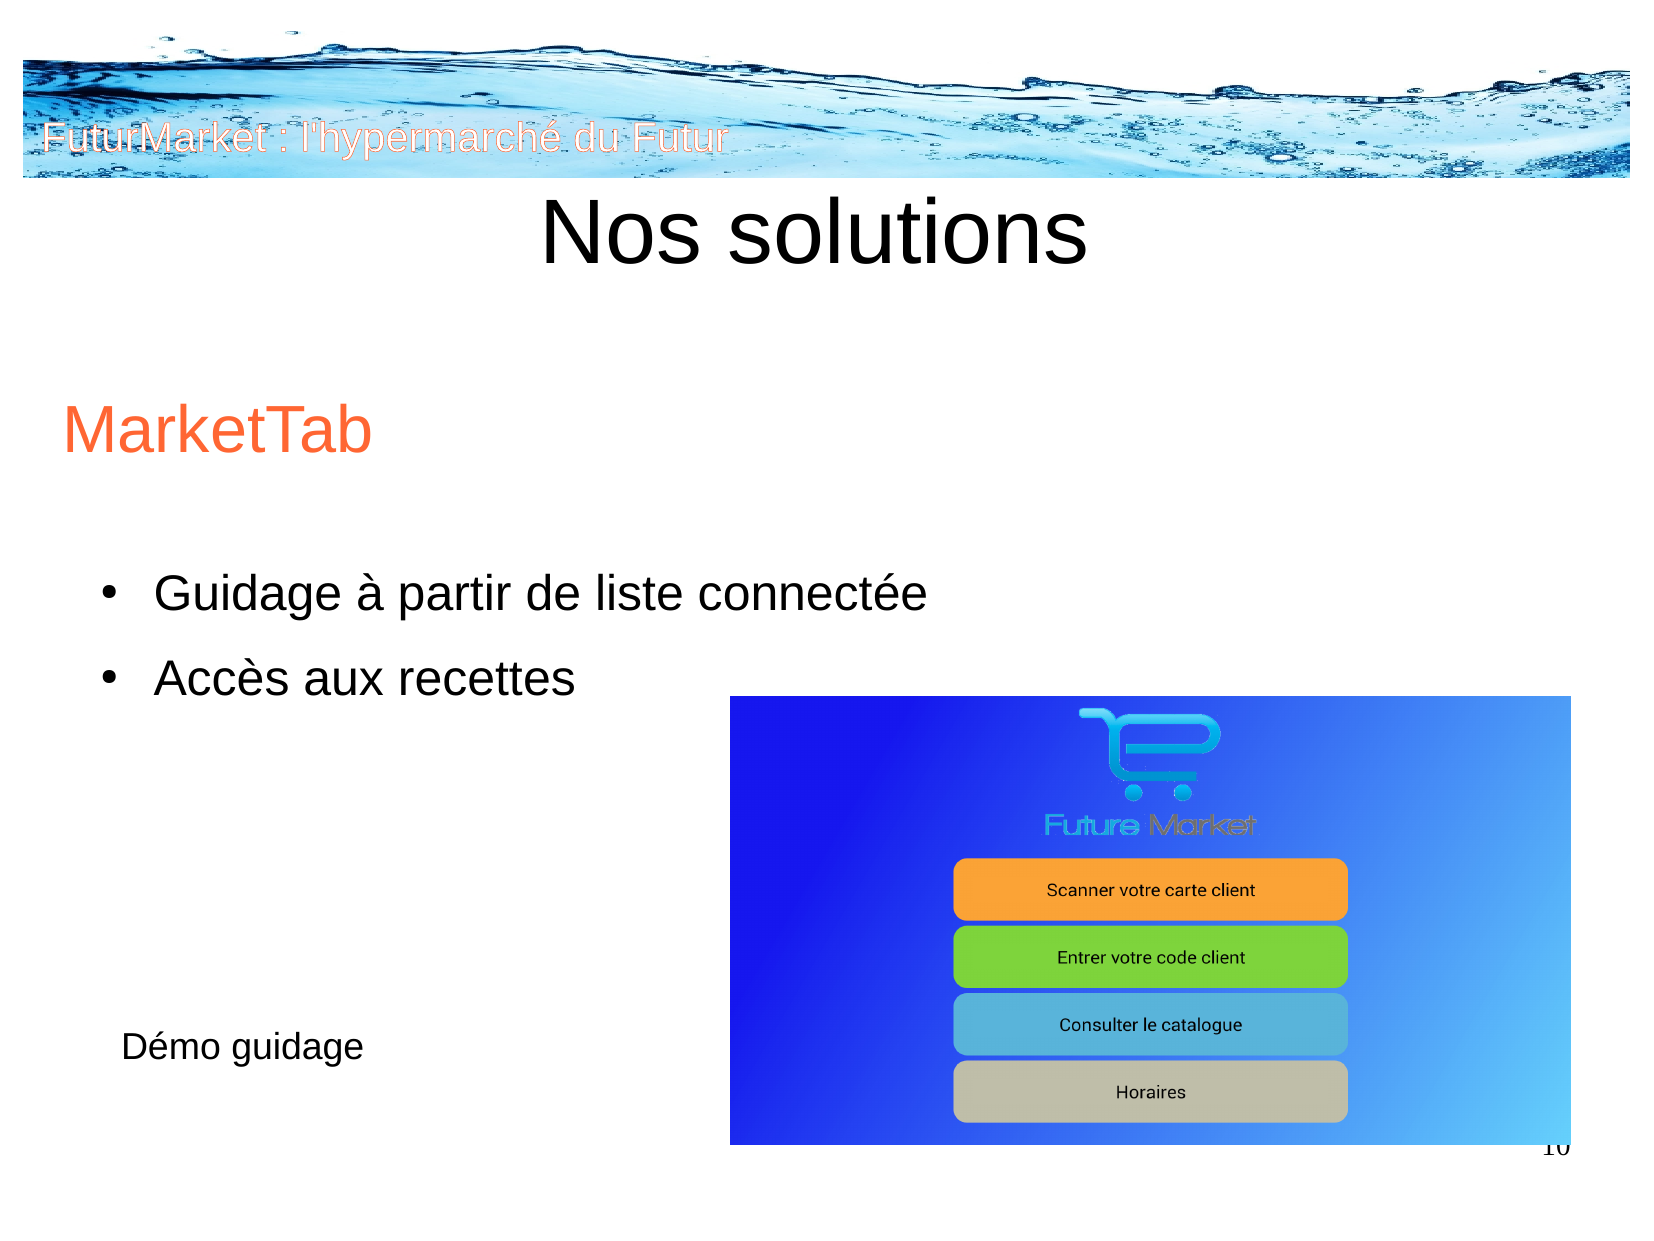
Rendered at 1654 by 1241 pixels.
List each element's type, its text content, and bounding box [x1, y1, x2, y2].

list Guidage à partir de liste connectée Accès aux recettes [82, 474, 1571, 1180]
picture [23, 23, 1630, 178]
title Nos solutions [23, 180, 1607, 284]
text_box MarketTab [47, 309, 1607, 474]
picture [730, 696, 1571, 1145]
text_box Démo guidage [106, 1018, 567, 1076]
